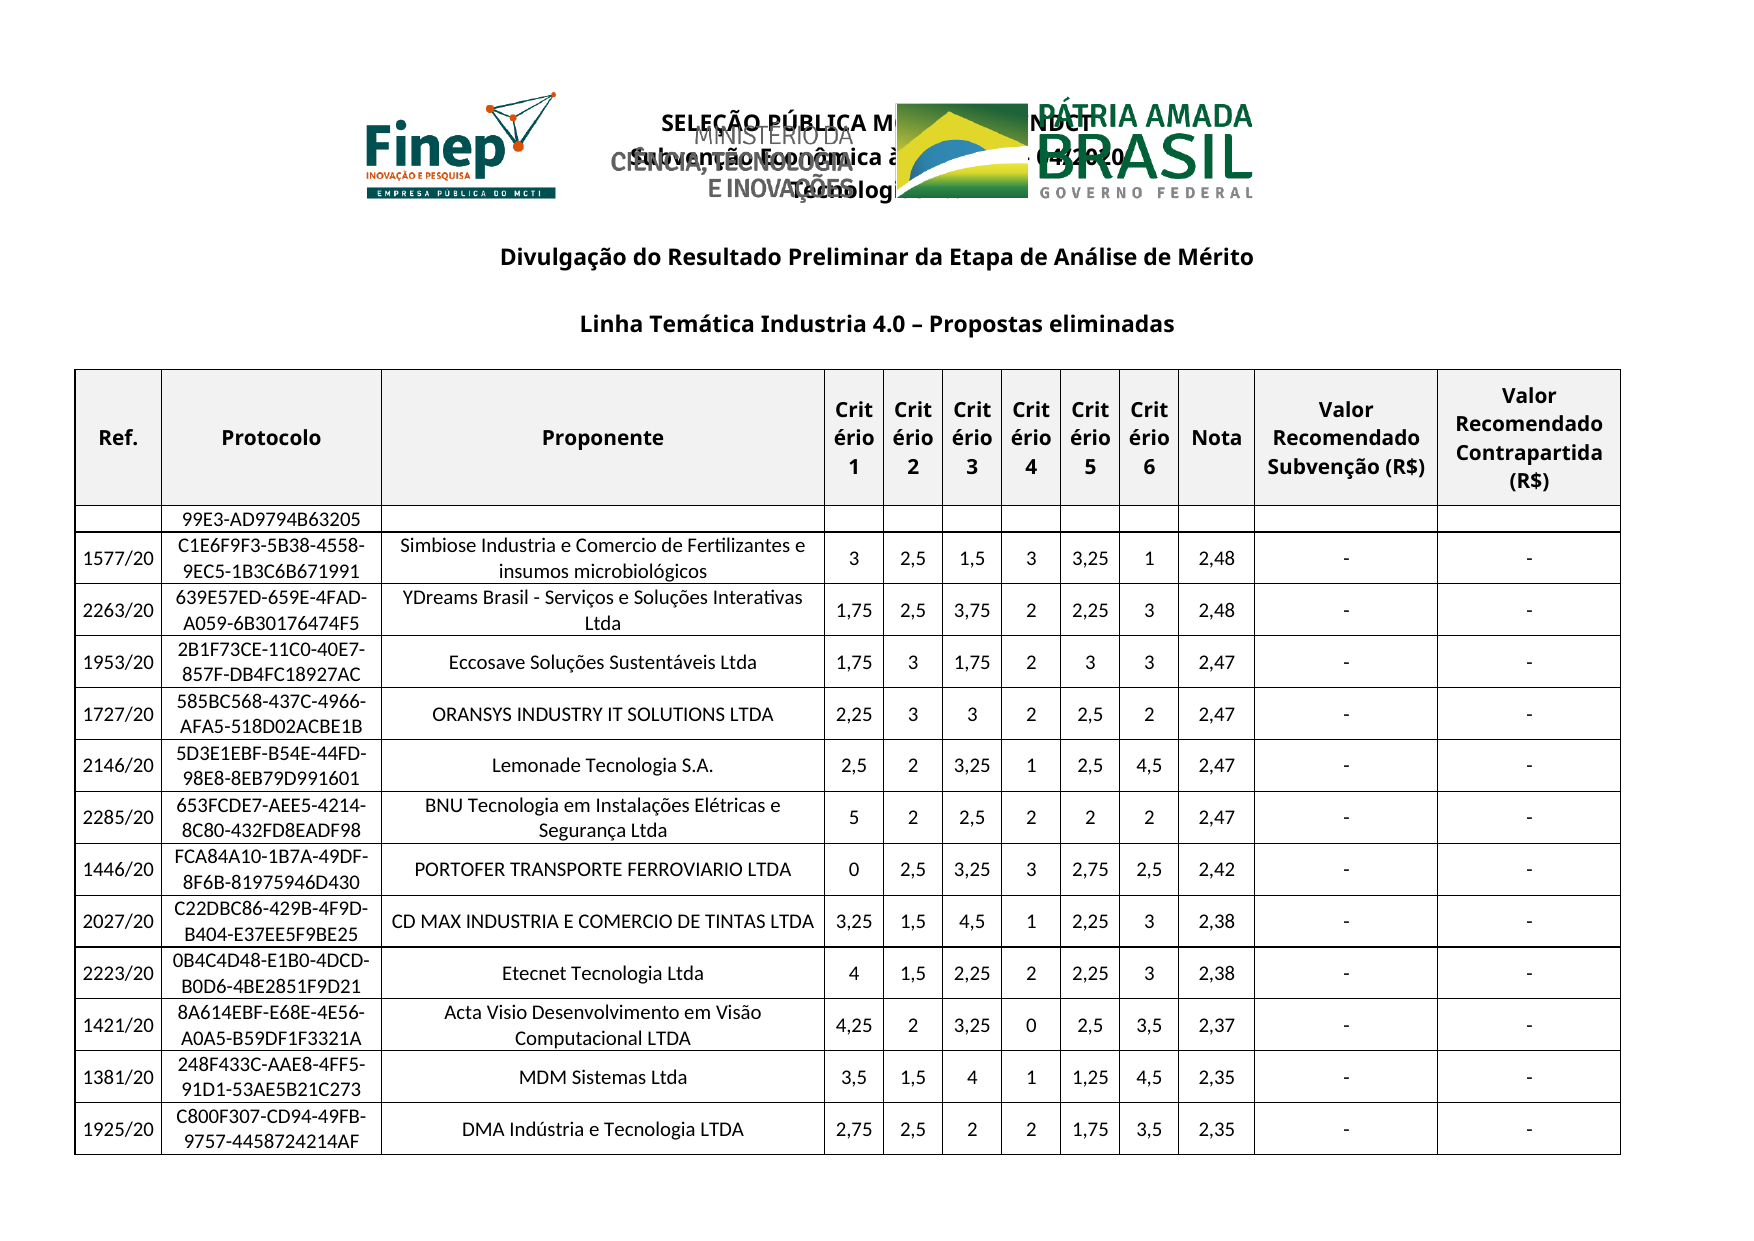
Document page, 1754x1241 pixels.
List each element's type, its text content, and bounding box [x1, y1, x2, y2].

table_cell - [1255, 844, 1437, 894]
table_cell ORANSYS INDUSTRY IT SOLUTIONS LTDA [382, 688, 824, 739]
table_cell 2,75 [825, 1103, 883, 1154]
table_cell 99E3-AD9794B63205 [162, 506, 381, 531]
table_cell 2 [1120, 688, 1178, 739]
table_cell 1 [1120, 533, 1178, 583]
table_cell 0 [825, 844, 883, 894]
table_cell [943, 506, 1001, 531]
table_cell - [1255, 533, 1437, 583]
table_cell 3 [1120, 948, 1178, 998]
table_cell MDM Sistemas Ltda [382, 1051, 824, 1102]
table_cell 2 [1002, 584, 1060, 635]
table_cell - [1255, 896, 1437, 946]
table_cell 2 [1002, 948, 1060, 998]
table_cell Etecnet Tecnologia Ltda [382, 948, 824, 998]
table_cell 1421/20 [76, 999, 161, 1050]
table_cell 3,75 [943, 584, 1001, 635]
table_cell 4,5 [1120, 1051, 1178, 1102]
table_cell 248F433C-AAE8-4FF5-91D1-53AE5B21C273 [162, 1051, 381, 1102]
table_header Critério 1 [825, 370, 883, 505]
table_cell - [1438, 792, 1620, 843]
table_header Valor Recomendado Contrapartida (R$) [1438, 370, 1620, 505]
table_header Critério 5 [1061, 370, 1119, 505]
table_cell 4,5 [943, 896, 1001, 946]
table_cell 3 [1120, 584, 1178, 635]
table_cell 2 [943, 1103, 1001, 1154]
table_cell 2 [1002, 688, 1060, 739]
table_cell - [1438, 636, 1620, 687]
table_cell 2 [1002, 1103, 1060, 1154]
table_cell CD MAX INDUSTRIA E COMERCIO DE TINTAS LTDA [382, 896, 824, 946]
table_header Critério 2 [884, 370, 942, 505]
table_cell 2,35 [1179, 1051, 1254, 1102]
table_cell 2,5 [1061, 999, 1119, 1050]
table_cell C22DBC86-429B-4F9D-B404-E37EE5F9BE25 [162, 896, 381, 946]
table_header Valor Recomendado Subvenção (R$) [1255, 370, 1437, 505]
table_cell 2,38 [1179, 896, 1254, 946]
table_cell - [1255, 1051, 1437, 1102]
table_cell 2,25 [825, 688, 883, 739]
table_cell 1,5 [884, 896, 942, 946]
table_cell 1,75 [1061, 1103, 1119, 1154]
table_cell [1120, 506, 1178, 531]
table_cell 1 [1002, 1051, 1060, 1102]
table_cell 0B4C4D48-E1B0-4DCD-B0D6-4BE2851F9D21 [162, 948, 381, 998]
table_cell 3,5 [825, 1051, 883, 1102]
table_cell 3 [825, 533, 883, 583]
table_header Proponente [382, 370, 824, 505]
table_cell [1002, 506, 1060, 531]
table_cell 2,5 [1061, 688, 1119, 739]
table_cell - [1438, 1051, 1620, 1102]
table_cell 2027/20 [76, 896, 161, 946]
table_cell 2,47 [1179, 688, 1254, 739]
table_cell 3 [884, 688, 942, 739]
table_cell - [1438, 844, 1620, 894]
table_cell 3 [1002, 844, 1060, 894]
table_cell 0 [1002, 999, 1060, 1050]
table_cell - [1255, 636, 1437, 687]
table_cell 1,75 [943, 636, 1001, 687]
table_cell 2,37 [1179, 999, 1254, 1050]
table_cell 2,25 [943, 948, 1001, 998]
table_cell 2,47 [1179, 636, 1254, 687]
table_cell BNU Tecnologia em Instalações Elétricas e Segurança Ltda [382, 792, 824, 843]
table_cell 1,5 [943, 533, 1001, 583]
table_cell 2263/20 [76, 584, 161, 635]
table_cell 2,25 [1061, 584, 1119, 635]
table_cell 585BC568-437C-4966-AFA5-518D02ACBE1B [162, 688, 381, 739]
table_cell 1381/20 [76, 1051, 161, 1102]
table_cell 5 [825, 792, 883, 843]
table_cell 2 [1002, 636, 1060, 687]
table_cell 3 [1120, 896, 1178, 946]
table_cell Simbiose Industria e Comercio de Fertilizantes e insumos microbiológicos [382, 533, 824, 583]
table_cell 1,5 [884, 1051, 942, 1102]
table_cell 8A614EBF-E68E-4E56-A0A5-B59DF1F3321A [162, 999, 381, 1050]
table_cell 1727/20 [76, 688, 161, 739]
table_cell 1,75 [825, 636, 883, 687]
table_cell 2,75 [1061, 844, 1119, 894]
table_cell 2,5 [884, 844, 942, 894]
table_cell - [1438, 533, 1620, 583]
table_cell 3 [1120, 636, 1178, 687]
table_cell - [1255, 584, 1437, 635]
table_cell 1 [1002, 896, 1060, 946]
table_cell 3 [943, 688, 1001, 739]
table_cell 3 [1061, 636, 1119, 687]
table_cell 2 [884, 999, 942, 1050]
table_cell 4,25 [825, 999, 883, 1050]
table_cell 3 [1002, 533, 1060, 583]
table_cell - [1438, 948, 1620, 998]
table_cell 2,25 [1061, 896, 1119, 946]
table_cell 4 [943, 1051, 1001, 1102]
table_cell 2,5 [825, 740, 883, 791]
table_cell - [1255, 792, 1437, 843]
table_cell 2,5 [884, 584, 942, 635]
table_header Ref. [76, 370, 161, 505]
table_cell 2223/20 [76, 948, 161, 998]
table_cell [382, 506, 824, 531]
table_cell Eccosave Soluções Sustentáveis Ltda [382, 636, 824, 687]
table_header Nota [1179, 370, 1254, 505]
table_cell 4 [825, 948, 883, 998]
table_header Critério 3 [943, 370, 1001, 505]
table_cell - [1438, 584, 1620, 635]
table_cell 639E57ED-659E-4FAD-A059-6B30176474F5 [162, 584, 381, 635]
table_cell 2 [1120, 792, 1178, 843]
table_cell - [1438, 1103, 1620, 1154]
table_cell PORTOFER TRANSPORTE FERROVIARIO LTDA [382, 844, 824, 894]
table_cell [825, 506, 883, 531]
table_cell 2,48 [1179, 533, 1254, 583]
table_cell 5D3E1EBF-B54E-44FD-98E8-8EB79D991601 [162, 740, 381, 791]
table_cell Lemonade Tecnologia S.A. [382, 740, 824, 791]
table_cell 2,5 [1061, 740, 1119, 791]
table_cell 3,5 [1120, 1103, 1178, 1154]
table_cell 2,35 [1179, 1103, 1254, 1154]
table_header Protocolo [162, 370, 381, 505]
table_cell 3,25 [1061, 533, 1119, 583]
table_cell 2,47 [1179, 740, 1254, 791]
table_cell 3 [884, 636, 942, 687]
table_cell [884, 506, 942, 531]
table_cell 2,5 [943, 792, 1001, 843]
table_cell C800F307-CD94-49FB-9757-4458724214AF [162, 1103, 381, 1154]
table_cell 2,42 [1179, 844, 1254, 894]
table_cell 2,47 [1179, 792, 1254, 843]
table_cell 2,48 [1179, 584, 1254, 635]
table_header Critério 4 [1002, 370, 1060, 505]
table_cell 1 [1002, 740, 1060, 791]
table_cell 1577/20 [76, 533, 161, 583]
table_cell 2,38 [1179, 948, 1254, 998]
table_cell 2 [884, 792, 942, 843]
table_cell 3,25 [825, 896, 883, 946]
table_cell - [1438, 740, 1620, 791]
table_cell 2 [1061, 792, 1119, 843]
table_cell 2,5 [1120, 844, 1178, 894]
table_cell 3,25 [943, 740, 1001, 791]
table_cell - [1255, 688, 1437, 739]
table_cell 1,5 [884, 948, 942, 998]
table_cell 2,5 [884, 533, 942, 583]
table_cell 1446/20 [76, 844, 161, 894]
table_cell - [1255, 506, 1437, 531]
table_cell 3,25 [943, 999, 1001, 1050]
table_cell 2B1F73CE-11C0-40E7-857F-DB4FC18927AC [162, 636, 381, 687]
table_cell 1,75 [825, 584, 883, 635]
table_cell 2,5 [884, 1103, 942, 1154]
table_cell - [1255, 1103, 1437, 1154]
table_cell - [1255, 999, 1437, 1050]
table_header Critério 6 [1120, 370, 1178, 505]
table_cell [76, 506, 161, 531]
table_cell [1061, 506, 1119, 531]
table_cell 1,25 [1061, 1051, 1119, 1102]
table_cell 2 [1002, 792, 1060, 843]
table_cell 3,5 [1120, 999, 1178, 1050]
table_cell FCA84A10-1B7A-49DF-8F6B-81975946D430 [162, 844, 381, 894]
table_cell C1E6F9F3-5B38-4558-9EC5-1B3C6B671991 [162, 533, 381, 583]
table_cell 4,5 [1120, 740, 1178, 791]
table_cell 2,25 [1061, 948, 1119, 998]
table_cell 1953/20 [76, 636, 161, 687]
table_cell 3,25 [943, 844, 1001, 894]
table_cell 1925/20 [76, 1103, 161, 1154]
table_cell 2 [884, 740, 942, 791]
table_cell 2146/20 [76, 740, 161, 791]
table_cell [1179, 506, 1254, 531]
table_cell Acta Visio Desenvolvimento em Visão Computacional LTDA [382, 999, 824, 1050]
table_cell - [1255, 948, 1437, 998]
table_cell - [1438, 688, 1620, 739]
table_cell 2285/20 [76, 792, 161, 843]
table_cell YDreams Brasil - Serviços e Soluções Interativas Ltda [382, 584, 824, 635]
table_cell - [1255, 740, 1437, 791]
table_cell 653FCDE7-AEE5-4214-8C80-432FD8EADF98 [162, 792, 381, 843]
table_cell - [1438, 896, 1620, 946]
table_cell - [1438, 506, 1620, 531]
table_cell - [1438, 999, 1620, 1050]
table_cell DMA Indústria e Tecnologia LTDA [382, 1103, 824, 1154]
